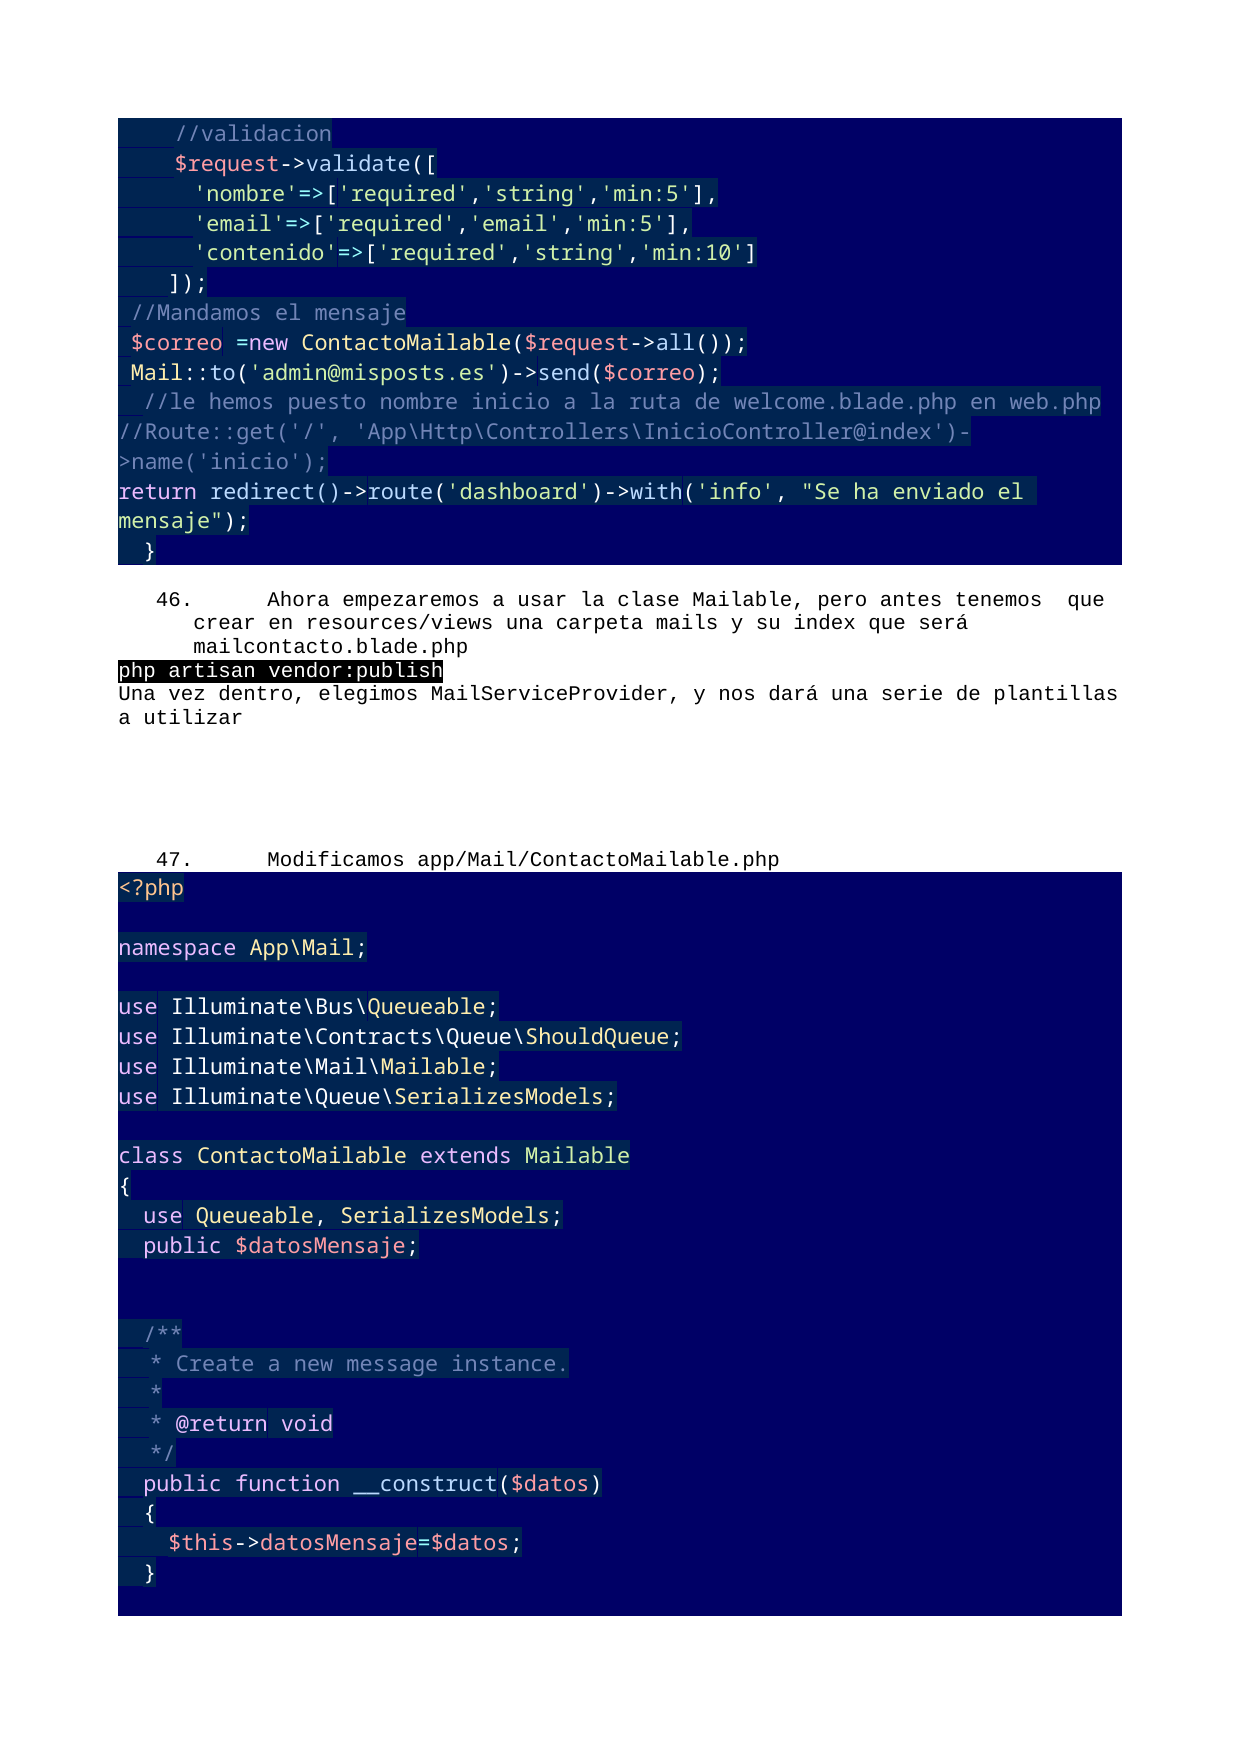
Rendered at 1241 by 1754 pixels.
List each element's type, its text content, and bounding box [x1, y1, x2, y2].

text { [118, 1170, 1122, 1200]
text php artisan vendor:publish [118, 659, 1122, 683]
text //le hemos puesto nombre inicio a la ruta de welcome.blade.php en web.php [118, 386, 1122, 416]
text $this->datosMensaje=$datos; [118, 1527, 1122, 1557]
text * Create a new message instance. [118, 1348, 1122, 1378]
text 'contenido'=>['required','string','min:10'] [118, 237, 1122, 267]
text ]); [118, 267, 1122, 297]
text 'email'=>['required','email','min:5'], [118, 207, 1122, 237]
text //Mandamos el mensaje [118, 297, 1122, 327]
list Modificamos app/Mail/ContactoMailable.php [156, 849, 1122, 872]
text * [118, 1378, 1122, 1408]
text { [118, 1497, 1122, 1527]
text */ [118, 1438, 1122, 1467]
text use Queueable, SerializesModels; [118, 1200, 1122, 1229]
text Una vez dentro, elegimos MailServiceProvider, y nos dará una serie de plantillas a utilizar [118, 683, 1122, 731]
text Mail::to('admin@misposts.es')->send($correo); [118, 356, 1122, 386]
text use Illuminate\Bus\Queueable; [118, 991, 1122, 1021]
text use Illuminate\Mail\Mailable; [118, 1051, 1122, 1081]
text * @return void [118, 1408, 1122, 1438]
list Ahora empezaremos a usar la clase Mailable, pero antes tenemos que crear en resources/views una carpeta mails y su index que será mailcontacto.blade.php [156, 589, 1122, 659]
text use Illuminate\Queue\SerializesModels; [118, 1081, 1122, 1111]
text return redirect()->route('dashboard')->with('info', "Se ha enviado el mensaje"); [118, 476, 1122, 535]
text $correo =new ContactoMailable($request->all()); [118, 327, 1122, 356]
text } [118, 535, 1122, 565]
text namespace App\Mail; [118, 932, 1122, 962]
text 'nombre'=>['required','string','min:5'], [118, 178, 1122, 207]
text } [118, 1557, 1122, 1587]
text <?php [118, 872, 1122, 902]
text public function __construct($datos) [118, 1467, 1122, 1497]
text //Route::get('/', 'App\Http\Controllers\InicioController@index')->name('inicio'); [118, 416, 1122, 476]
text public $datosMensaje; [118, 1229, 1122, 1259]
text /** [118, 1318, 1122, 1348]
text class ContactoMailable extends Mailable [118, 1140, 1122, 1170]
text use Illuminate\Contracts\Queue\ShouldQueue; [118, 1021, 1122, 1051]
text $request->validate([ [118, 148, 1122, 178]
text //validacion [118, 118, 1122, 148]
